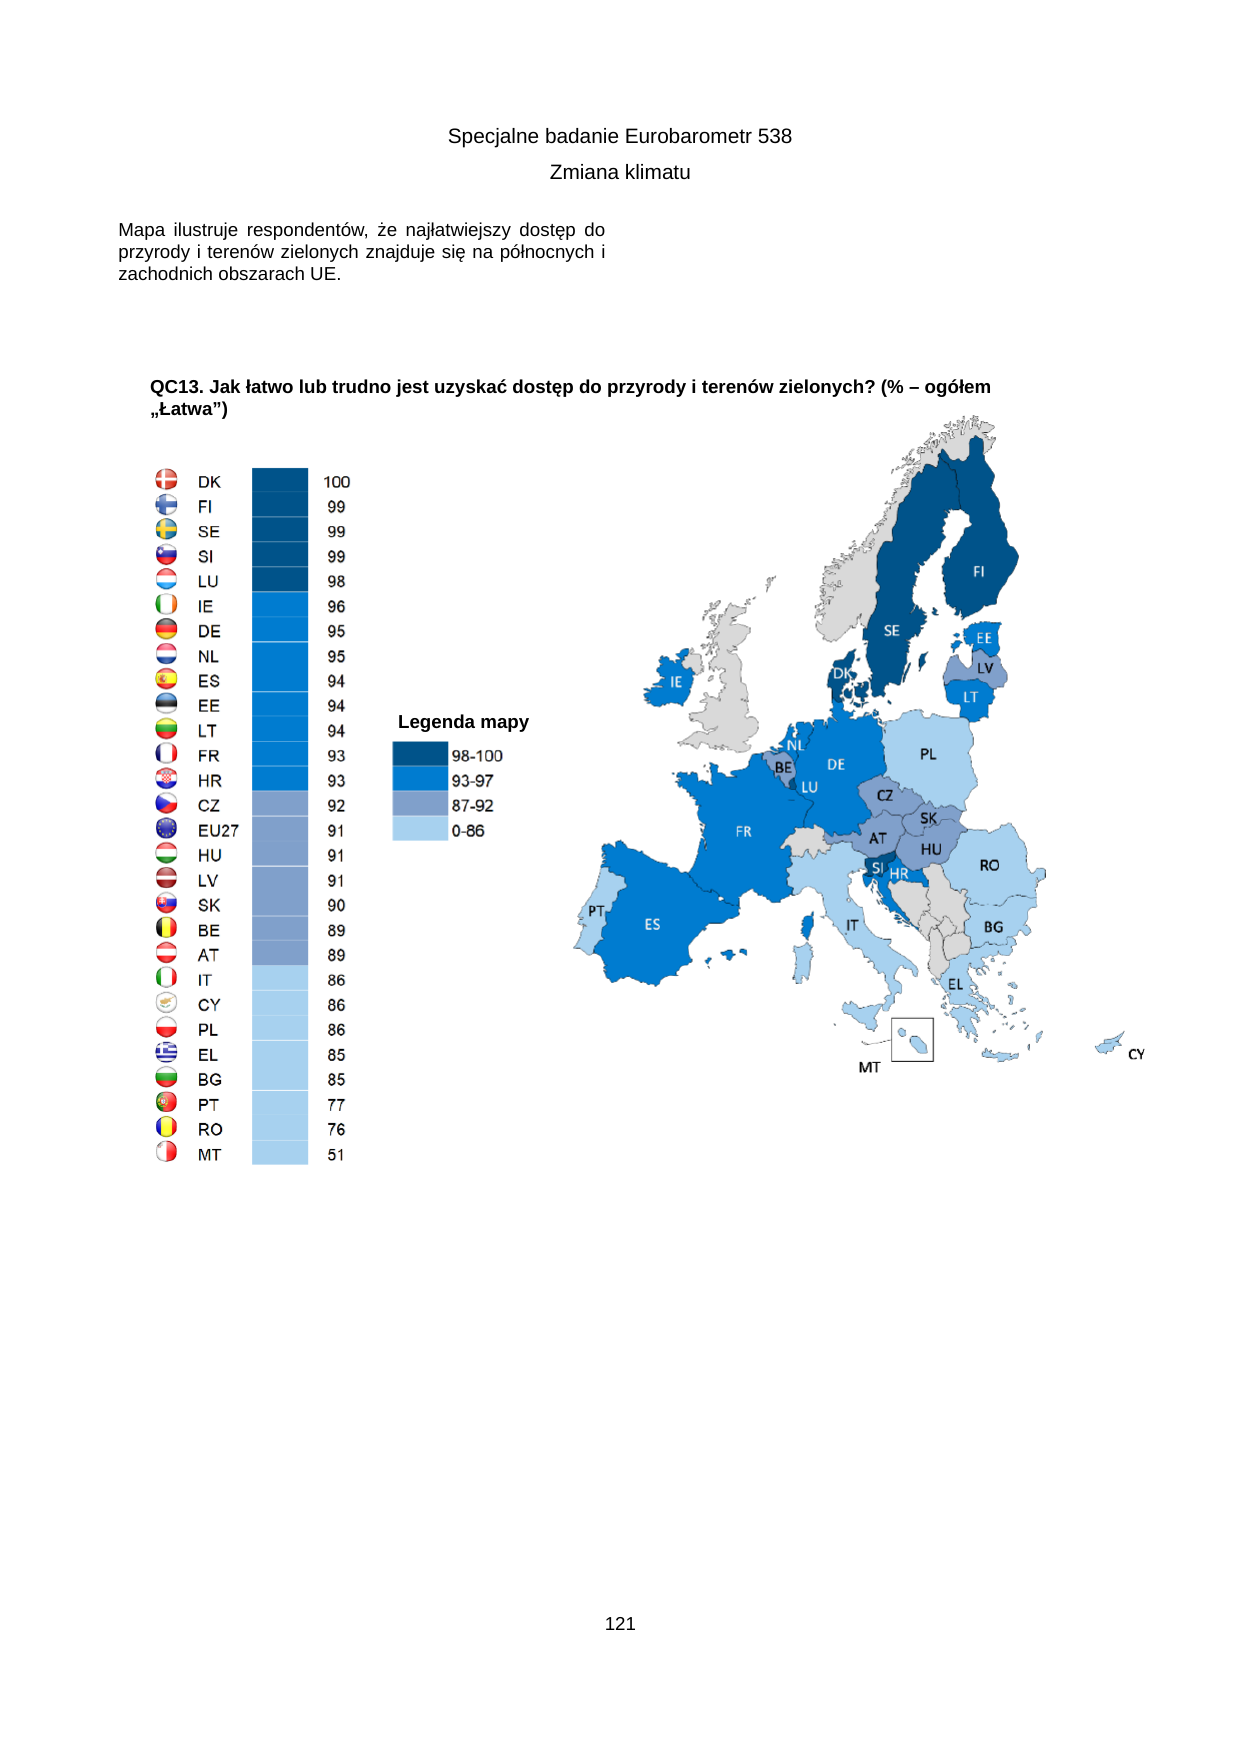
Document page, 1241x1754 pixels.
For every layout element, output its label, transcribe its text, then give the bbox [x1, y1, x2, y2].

picture [118, 400, 1153, 1170]
text Mapa ilustruje respondentów, że najłatwiejszy dostęp do przyrody i terenów zielonych znajduje się na północnych i zachodnich obszarach UE. [118, 219, 605, 284]
